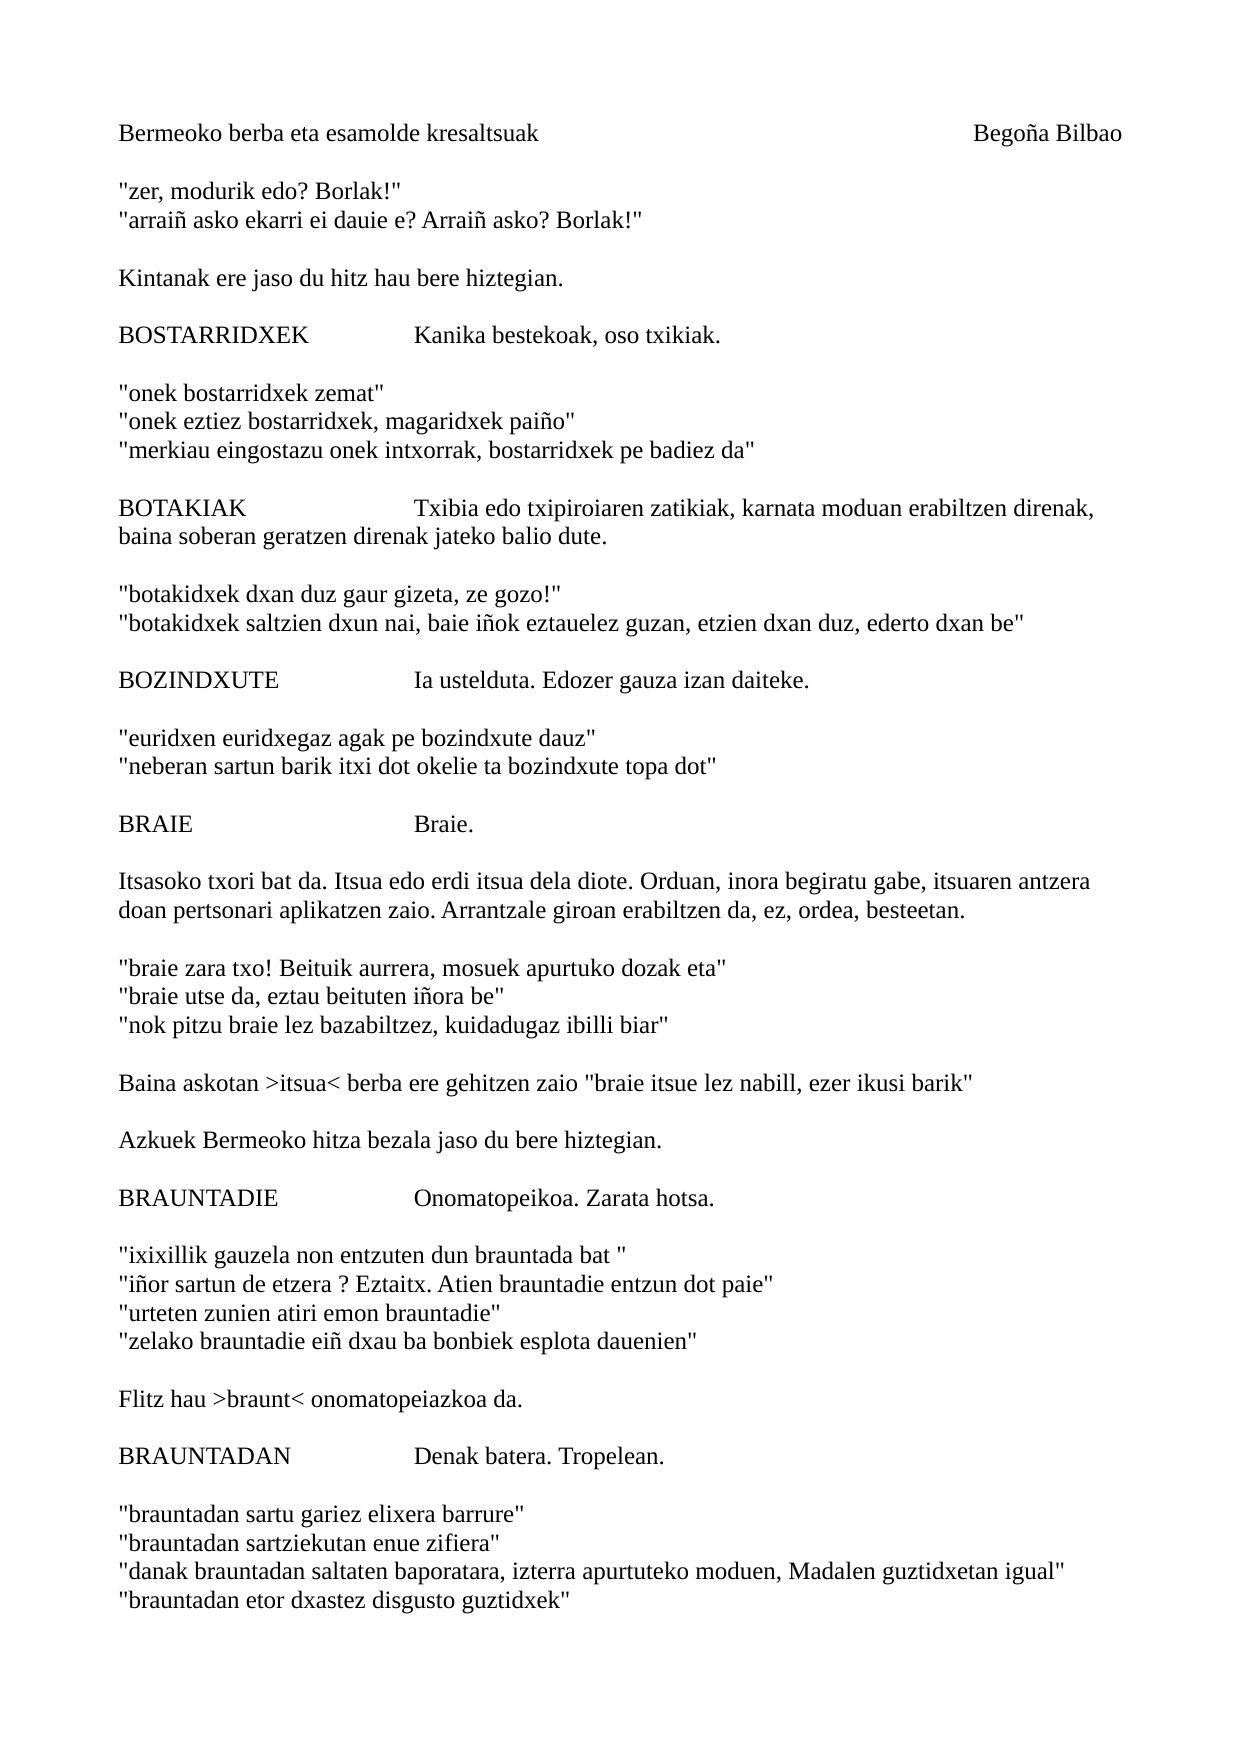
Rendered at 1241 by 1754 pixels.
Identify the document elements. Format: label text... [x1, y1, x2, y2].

text Baina askotan >itsua< berba ere gehitzen zaio "braie itsue lez nabill, ezer ikusi barik" [118, 1068, 1122, 1096]
text "onek bostarridxek zemat" [118, 378, 1122, 406]
text "onek eztiez bostarridxek, magaridxek paiño" [118, 406, 1122, 435]
text "zelako brauntadie eiñ dxau ba bonbiek esplota dauenien" [118, 1326, 1122, 1355]
text "euridxen euridxegaz agak pe bozindxute dauz" [118, 723, 1122, 751]
text Azkuek Bermeoko hitza bezala jaso du bere hiztegian. [118, 1125, 1122, 1154]
text "neberan sartun barik itxi dot okelie ta bozindxute topa dot" [118, 751, 1122, 780]
text "urteten zunien atiri emon brauntadie" [118, 1298, 1122, 1326]
text "danak brauntadan saltaten baporatara, izterra apurtuteko moduen, Madalen guztidxetan igual" "brauntadan etor dxastez disgusto guztidxek" [118, 1556, 1122, 1614]
text Itsasoko txori bat da. Itsua edo erdi itsua dela diote. Orduan, inora begiratu gabe, itsuaren antzera doan pertsonari aplikatzen zaio. Arrantzale giroan erabiltzen da, ez, ordea, besteetan. [118, 866, 1122, 924]
text "botakidxek dxan duz gaur gizeta, ze gozo!" [118, 579, 1122, 608]
text "merkiau eingostazu onek intxorrak, bostarridxek pe badiez da" [118, 435, 1122, 464]
text "zer, modurik edo? Borlak!" [118, 176, 1122, 205]
text "botakidxek saltzien dxun nai, baie iñok eztauelez guzan, etzien dxan duz, ederto dxan be" [118, 608, 1122, 636]
text BRAUNTADAN Denak batera. Tropelean. [118, 1441, 1122, 1470]
text "braie utse da, eztau beituten iñora be" [118, 981, 1122, 1010]
text Flitz hau >braunt< onomatopeiazkoa da. [118, 1384, 1122, 1413]
text "brauntadan sartziekutan enue zifiera" [118, 1528, 1122, 1556]
text "braie zara txo! Beituik aurrera, mosuek apurtuko dozak eta" [118, 953, 1122, 981]
text Kintanak ere jaso du hitz hau bere hiztegian. [118, 263, 1122, 291]
text BRAUNTADIE Onomatopeikoa. Zarata hotsa. [118, 1183, 1122, 1211]
text "arraiñ asko ekarri ei dauie e? Arraiñ asko? Borlak!" [118, 205, 1122, 234]
text "iñor sartun de etzera ? Eztaitx. Atien brauntadie entzun dot paie" [118, 1269, 1122, 1298]
text "ixixillik gauzela non entzuten dun brauntada bat " [118, 1240, 1122, 1269]
text "brauntadan sartu gariez elixera barrure" [118, 1499, 1122, 1528]
text BOZINDXUTE Ia ustelduta. Edozer gauza izan daiteke. [118, 665, 1122, 694]
text BOSTARRIDXEK Kanika bestekoak, oso txikiak. [118, 320, 1122, 349]
text "nok pitzu braie lez bazabiltzez, kuidadugaz ibilli biar" [118, 1010, 1122, 1039]
text BOTAKIAK Txibia edo txipiroiaren zatikiak, karnata moduan erabiltzen direnak, baina soberan geratzen direnak jateko balio dute. [118, 493, 1122, 550]
text BRAIE Braie. [118, 809, 1122, 838]
